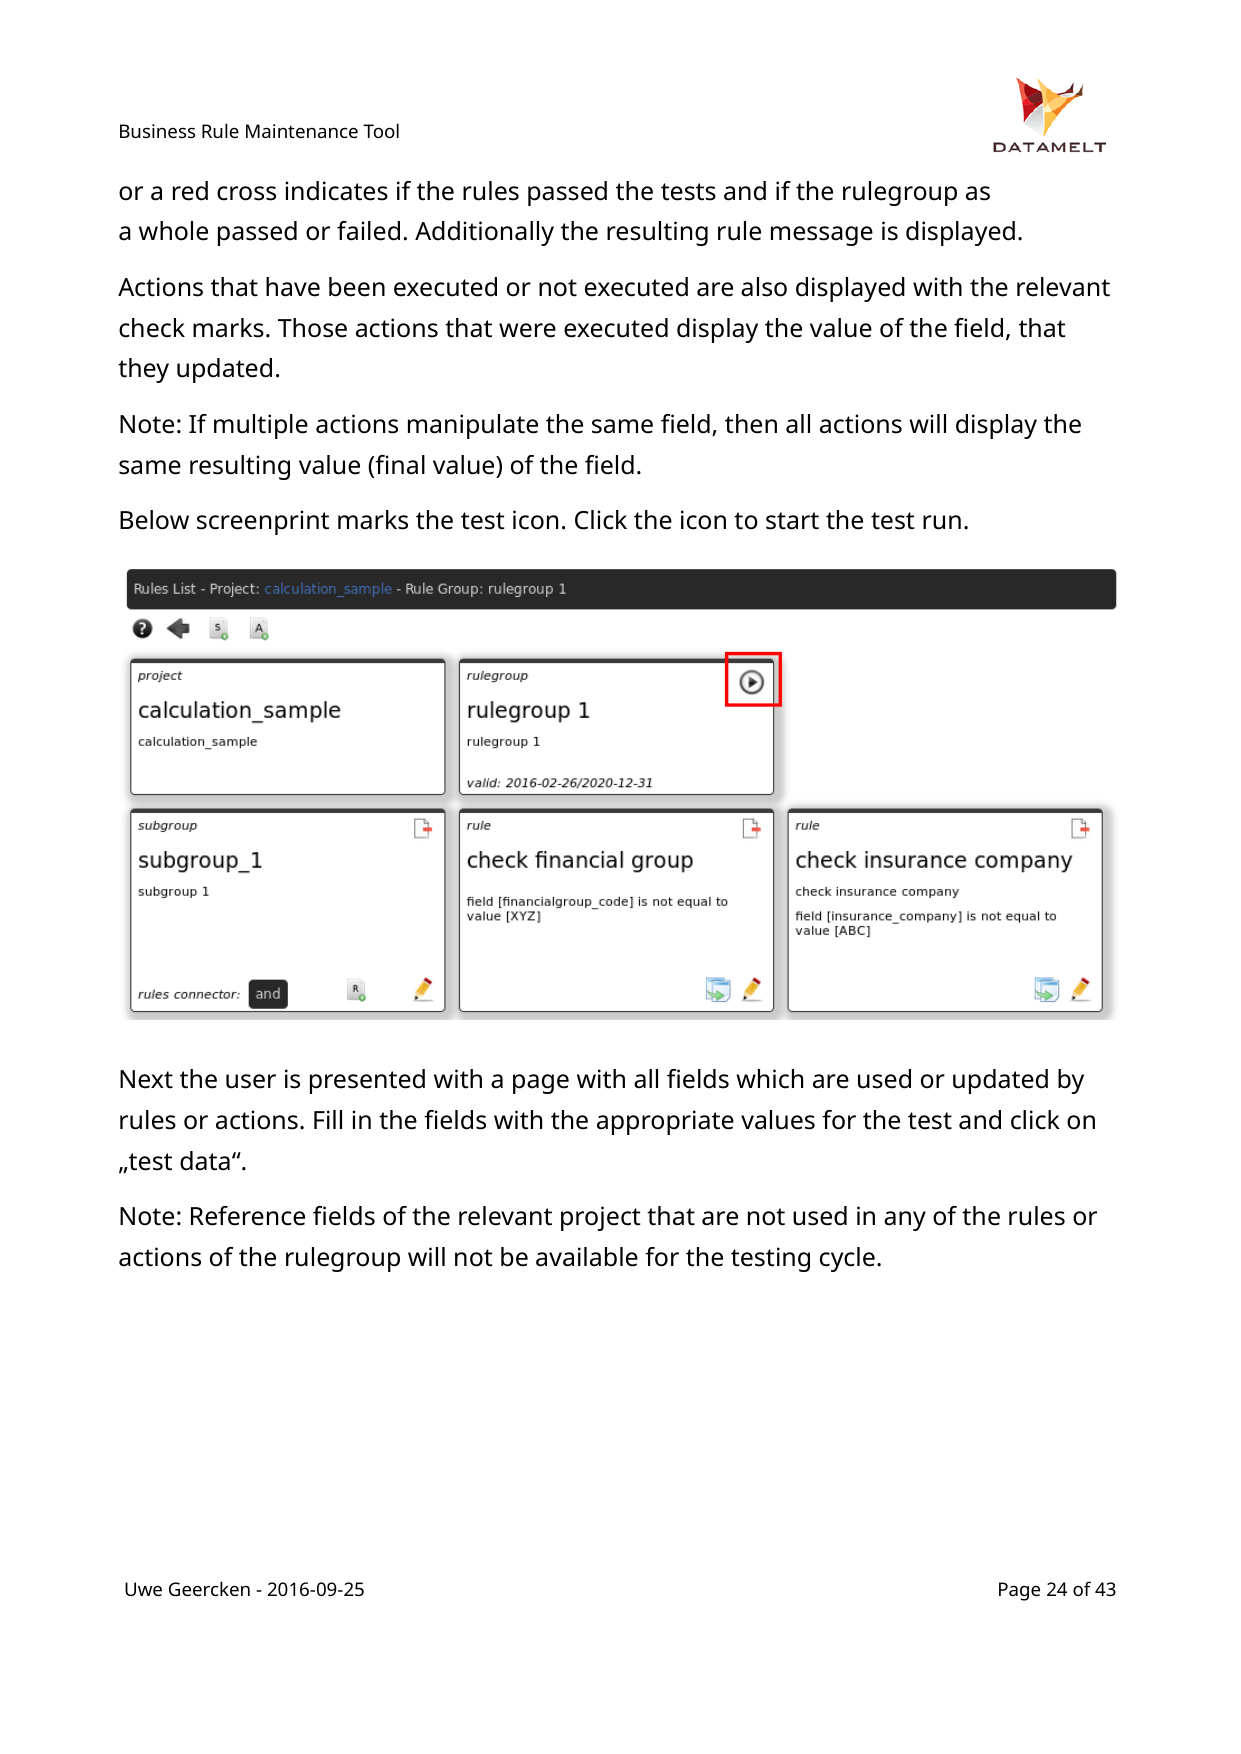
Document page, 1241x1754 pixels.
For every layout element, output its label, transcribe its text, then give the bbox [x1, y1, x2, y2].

text Note: If multiple actions manipulate the same field, then all actions will display the same resulting value (final value) of the field. [118, 406, 1122, 481]
text Note: Reference fields of the relevant project that are not used in any of the rules or actions of the rulegroup will not be available for the testing cycle. [118, 1198, 1122, 1273]
text or a red cross indicates if the rules passed the tests and if the rulegroup as a whole passed or failed. Additionally the resulting rule message is displayed. [118, 173, 1122, 248]
picture [992, 69, 1107, 160]
text Next the user is presented with a page with all fields which are used or updated by rules or actions. Fill in the fields with the appropriate values for the test and click on „test data“. [118, 1020, 1122, 1177]
picture [118, 558, 1123, 1020]
text Below screenprint marks the test icon. Click the icon to start the test run. [118, 503, 1122, 537]
text Actions that have been executed or not executed are also displayed with the relevant check marks. Those actions that were executed display the value of the field, that they updated. [118, 269, 1122, 385]
